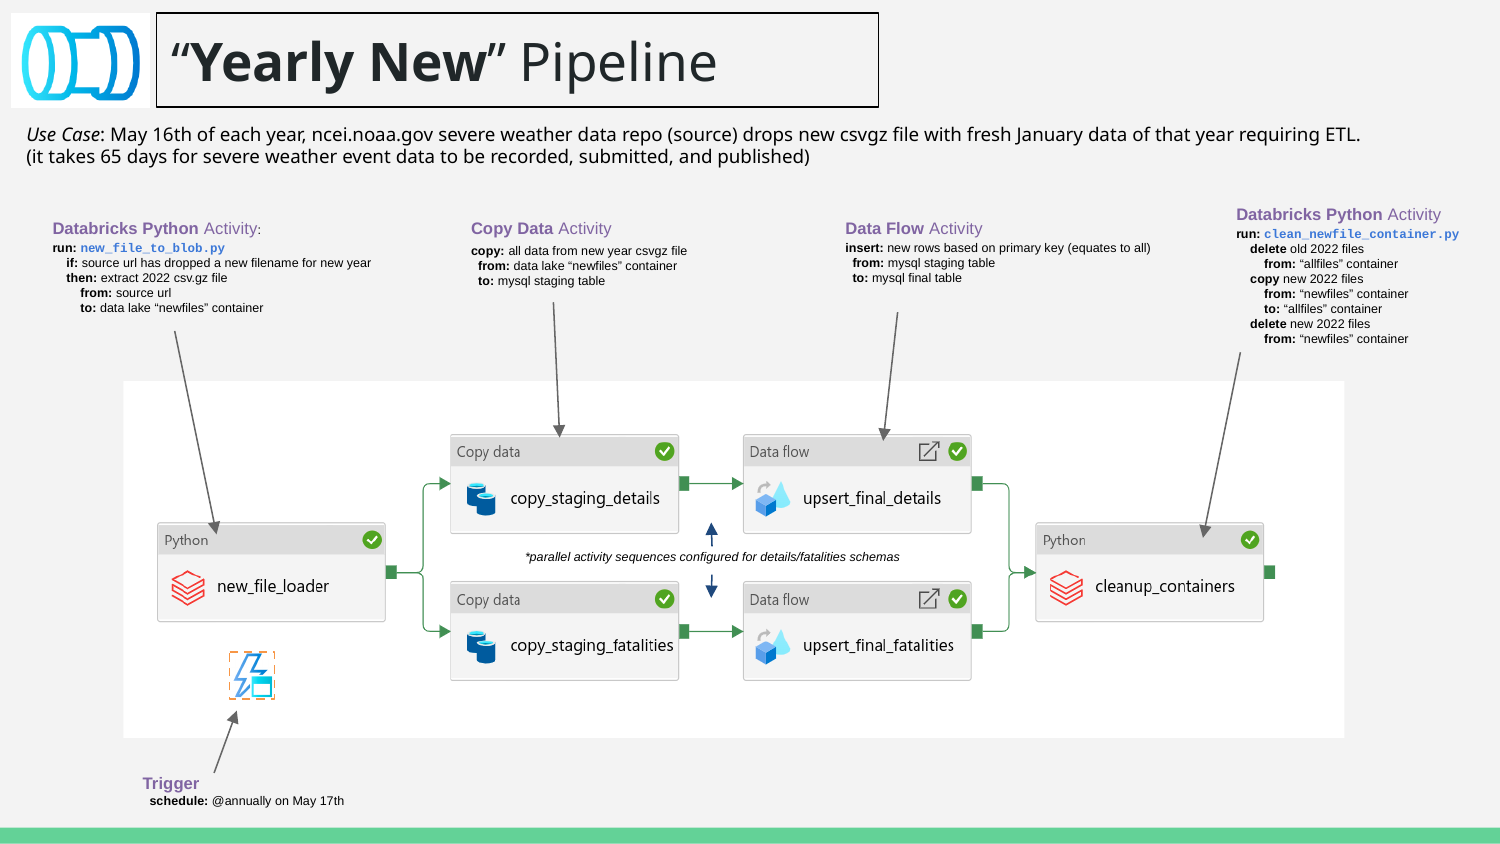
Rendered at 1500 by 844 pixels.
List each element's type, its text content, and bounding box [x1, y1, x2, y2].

text_box Trigger schedule: @annually on May 17th [127, 758, 389, 824]
text_box Use Case: May 16th of each year, ncei.noaa.gov severe weather data repo (source) drops new csvgz file with fresh January data of that year requiring ETL. (it takes 65 days for severe weather event data to be recorded, submitted, and published) [11, 107, 1500, 183]
text_box *parallel activity sequences configured for details/fatalities schemas [510, 533, 1212, 579]
text_box Copy Data Activity copy: all data from new year csvgz file from: data lake “newfiles” container to: mysql staging table [456, 202, 912, 303]
picture [123, 381, 1345, 738]
text_box Databricks Python Activity: run: new_file_to_blob.py if: source url has dropped a new filename for new year then: extract 2022 csv.gz file from: source url to: data lake “newfiles” container [37, 202, 428, 331]
text_box “Yearly New” Pipeline [156, 13, 879, 108]
text_box Databricks Python Activity run: clean_newfile_container.py delete old 2022 files from: “allfiles” container copy new 2022 files from: “newfiles” container to: “allfiles” container delete new 2022 files from: “newfiles” container [1221, 188, 1500, 377]
text_box Data Flow Activity insert: new rows based on primary key (equates to all) from: mysql staging table to: mysql final table [830, 202, 1221, 301]
picture [11, 13, 150, 108]
